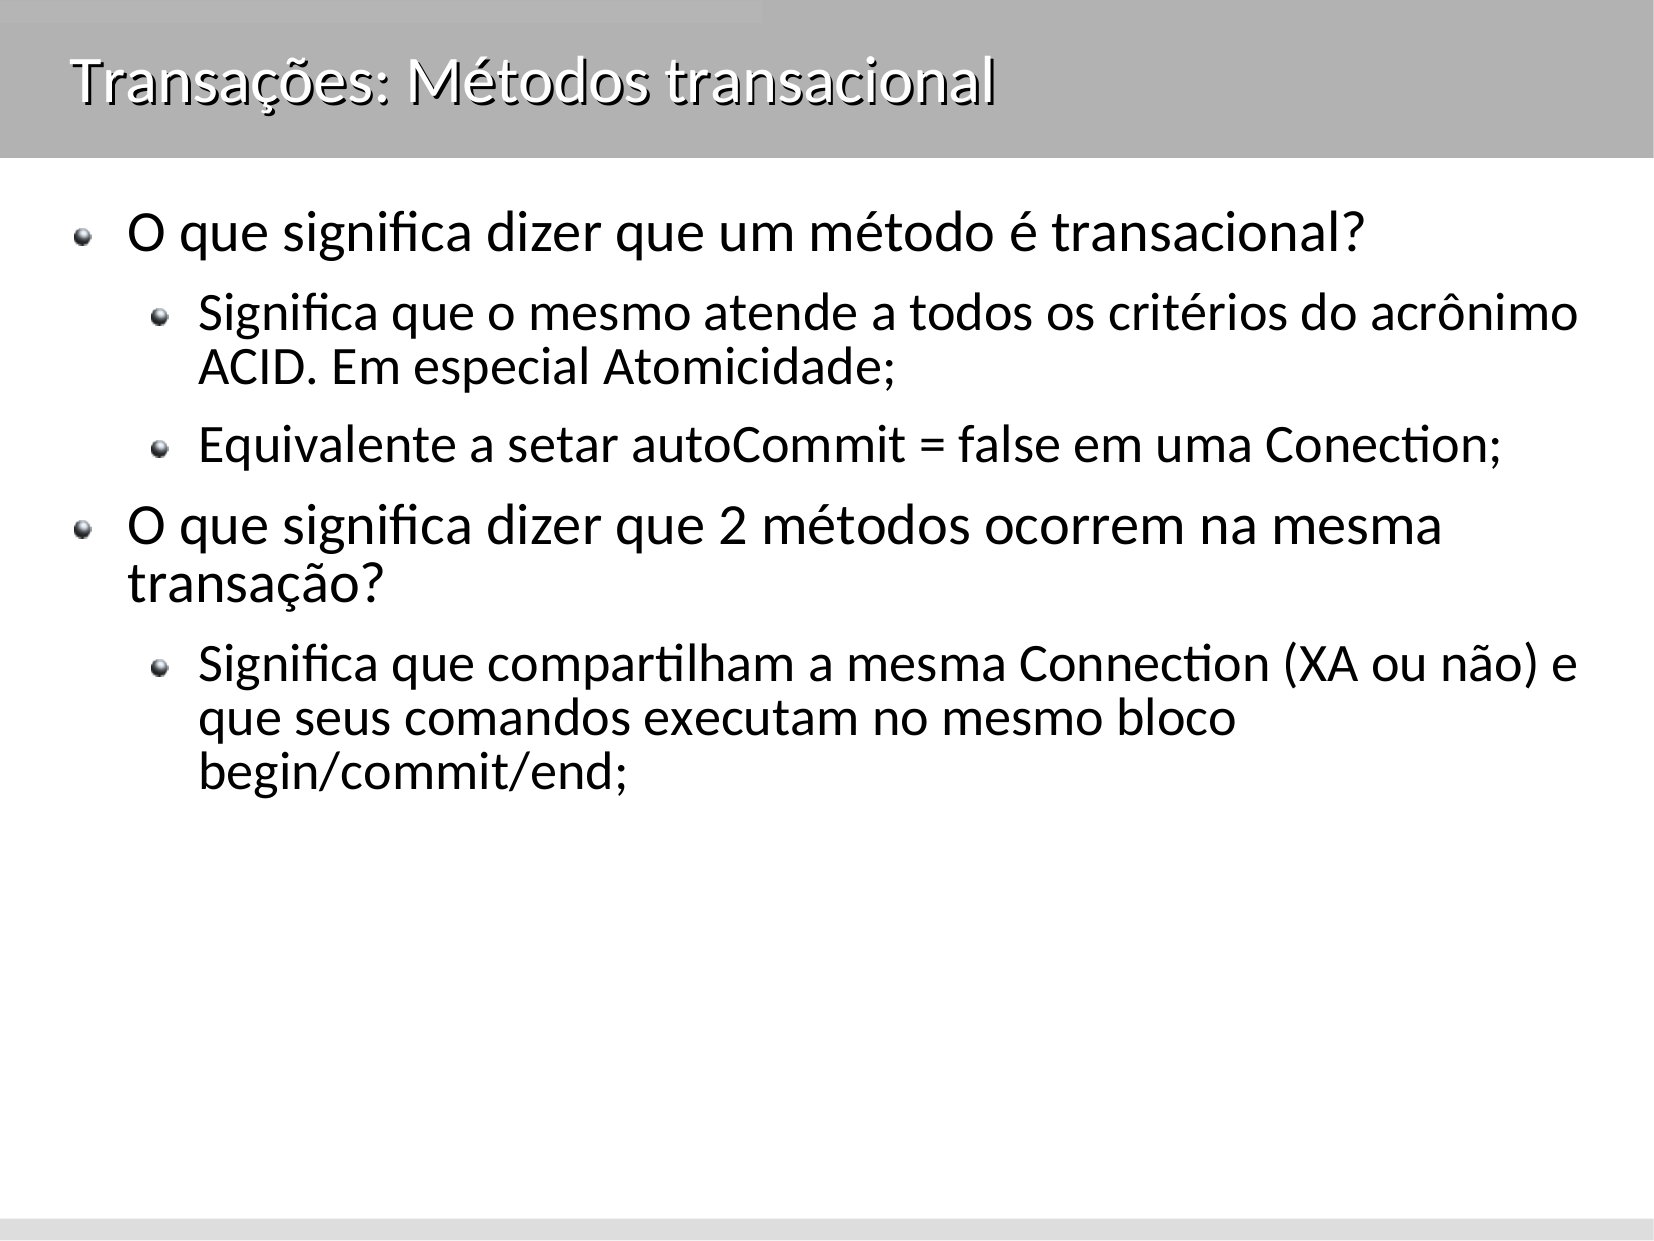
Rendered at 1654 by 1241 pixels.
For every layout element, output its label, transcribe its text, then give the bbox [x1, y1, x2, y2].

title Transações: Métodos transacional [70, 11, 1536, 160]
list O que significa dizer que um método é transacional? Significa que o mesmo atende a todos os critérios do acrônimo ACID. Em especial Atomicidade; Equivalente a setar autoCommit = false em uma Conection; O que significa dizer que 2 métodos ocorrem na mesma transação? Significa que compartilham a mesma Connection (XA ou não) e que seus comandos executam no mesmo bloco begin/commit/end; [56, 207, 1595, 1129]
